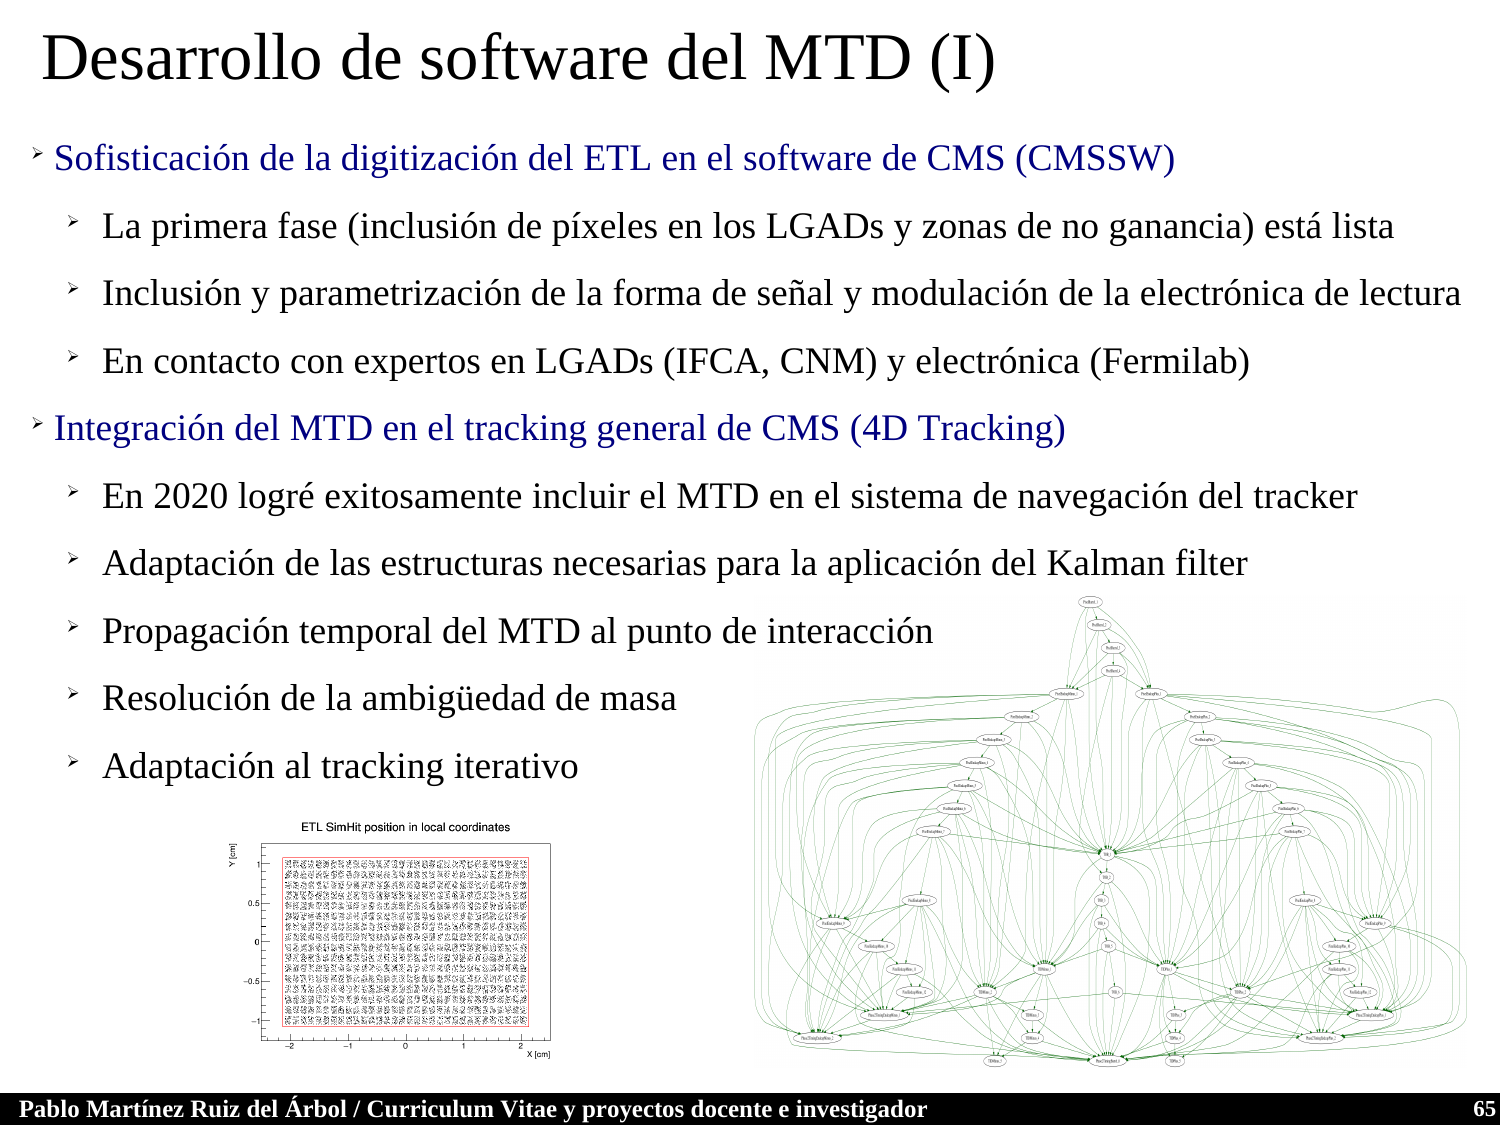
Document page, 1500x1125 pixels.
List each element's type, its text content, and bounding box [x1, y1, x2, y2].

text_box Desarrollo de software del MTD (I) [4, 3, 1036, 111]
picture [754, 595, 1467, 1068]
picture [225, 819, 586, 1066]
text_box Sofisticación de la digitización del ETL en el software de CMS (CMSSW) La primera fase (inclusión de píxeles en los LGADs y zonas de no ganancia) está lista Inclusión y parametrización de la forma de señal y modulación de la electrónica de lectura En contacto con expertos en LGADs (IFCA, CNM) y electrónica (Fermilab) Integración del MTD en el tracking general de CMS (4D Tracking) En 2020 logré exitosamente incluir el MTD en el sistema de navegación del tracker Adaptación de las estructuras necesarias para la aplicación del Kalman filter Propagación temporal del MTD al punto de interacción Resolución de la ambigüedad de masa Adaptación al tracking iterativo [11, 98, 1500, 279]
